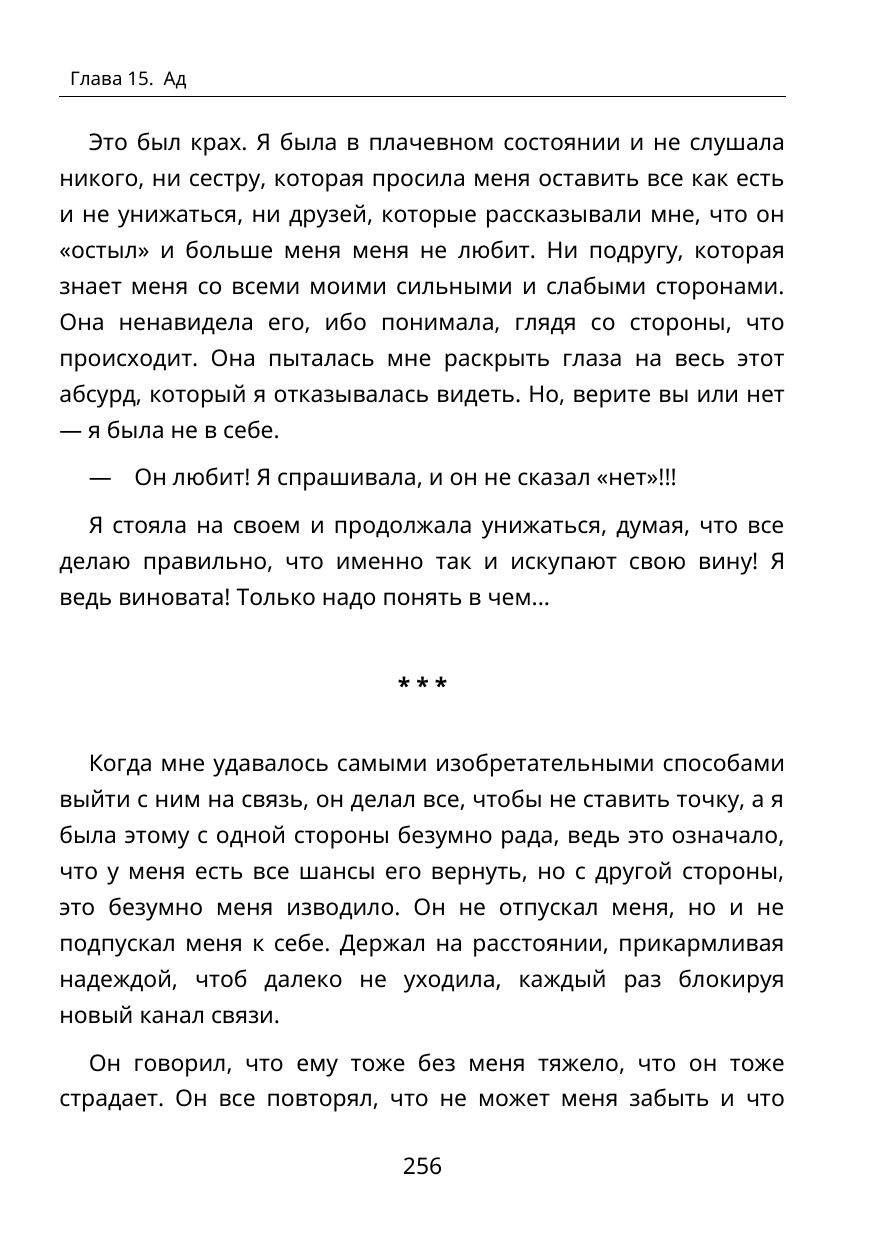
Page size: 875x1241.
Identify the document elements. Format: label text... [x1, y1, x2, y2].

text Он говорил, что ему тоже без меня тяжело, что он тоже страдает. Он все повторял, что не может меня забыть и что [59, 1046, 786, 1114]
subtitle * * * [59, 670, 786, 701]
list Он любит! Я спрашивала, и он не сказал «нет»!!! [59, 461, 786, 492]
text Когда мне удавалось самыми изобретательными способами выйти с ним на связь, он делал все, чтобы не ставить точку, а я была этому с одной стороны безумно рада, ведь это означало, что у меня есть все шансы его вернуть, но с другой стороны, это безумно меня изводило. Он не отпускал меня, но и не подпускал меня к себе. Держал на расстоянии, прикармливая надеждой, чтоб далеко не уходила, каждый раз блокируя новый канал связи. [59, 747, 786, 1030]
text Я стояла на своем и продолжала унижаться, думая, что все делаю правильно, что именно так и искупают свою вину! Я ведь виновата! Только надо понять в чем... [59, 509, 786, 612]
text Это был крах. Я была в плачевном состоянии и не слушала никого, ни сестру, которая просила меня оставить все как есть и не унижаться, ни друзей, которые рассказывали мне, что он «остыл» и больше меня меня не любит. Ни подругу, которая знает меня со всеми моими сильными и слабыми сторонами. Она ненавидела его, ибо понимала, глядя со стороны, что происходит. Она пыталась мне раскрыть глаза на весь этот абсурд, который я отказывалась видеть. Но, верите вы или нет — я была не в себе. [59, 126, 786, 445]
